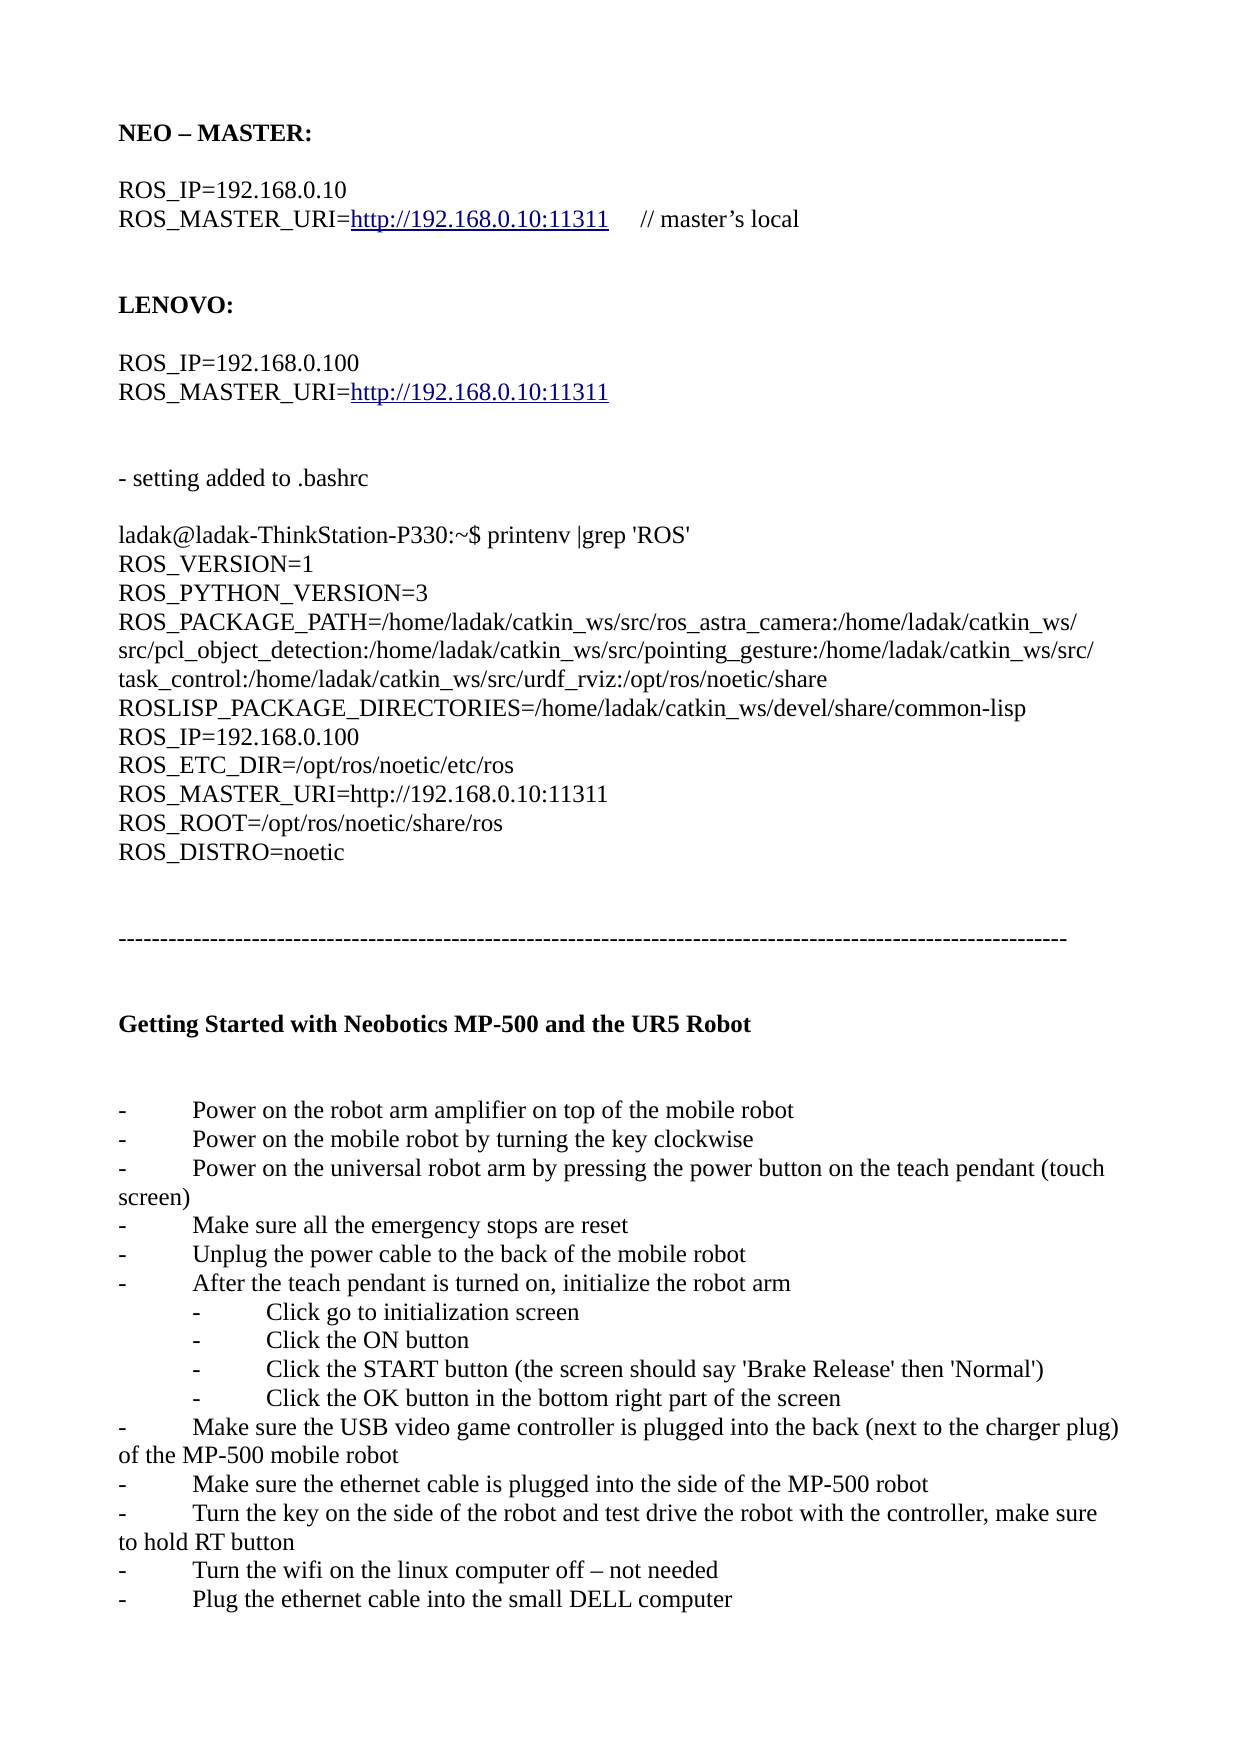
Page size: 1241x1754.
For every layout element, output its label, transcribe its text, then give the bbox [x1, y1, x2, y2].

text ------------------------------------------------------------------------------------------------------------------ [118, 923, 1122, 952]
text - Turn the wifi on the linux computer off – not needed [118, 1556, 1122, 1584]
text - Make sure the ethernet cable is plugged into the side of the MP-500 robot [118, 1469, 1122, 1498]
text ROSLISP_PACKAGE_DIRECTORIES=/home/ladak/catkin_ws/devel/share/common-lisp [118, 693, 1122, 722]
text ladak@ladak-ThinkStation-P330:~$ printenv |grep 'ROS' [118, 521, 1122, 549]
text - Click the OK button in the bottom right part of the screen [118, 1383, 1122, 1412]
text ROS_MASTER_URI=http://192.168.0.10:11311 // master’s local [118, 204, 1122, 233]
text - After the teach pendant is turned on, initialize the robot arm [118, 1268, 1122, 1297]
text ROS_ROOT=/opt/ros/noetic/share/ros [118, 808, 1122, 837]
text ROS_ETC_DIR=/opt/ros/noetic/etc/ros [118, 751, 1122, 779]
text - Click the ON button [118, 1326, 1122, 1354]
text ROS_PYTHON_VERSION=3 [118, 578, 1122, 607]
text - Make sure the USB video game controller is plugged into the back (next to the charger plug) of the MP-500 mobile robot [118, 1412, 1122, 1469]
text - Turn the key on the side of the robot and test drive the robot with the controller, make sure to hold RT button [118, 1498, 1122, 1556]
text - Power on the robot arm amplifier on top of the mobile robot [118, 1096, 1122, 1124]
text ROS_DISTRO=noetic [118, 837, 1122, 866]
text - Power on the mobile robot by turning the key clockwise [118, 1124, 1122, 1153]
text Getting Started with Neobotics MP-500 and the UR5 Robot [118, 1009, 1122, 1038]
text - Power on the universal robot arm by pressing the power button on the teach pendant (touch screen) [118, 1153, 1122, 1211]
text ROS_IP=192.168.0.100 [118, 722, 1122, 751]
text - Unplug the power cable to the back of the mobile robot [118, 1239, 1122, 1268]
text ROS_MASTER_URI=http://192.168.0.10:11311 [118, 377, 1122, 406]
text - Click the START button (the screen should say 'Brake Release' then 'Normal') [118, 1354, 1122, 1383]
text ROS_VERSION=1 [118, 549, 1122, 578]
text - Click go to initialization screen [118, 1297, 1122, 1326]
text - Plug the ethernet cable into the small DELL computer [118, 1584, 1122, 1613]
text ROS_PACKAGE_PATH=/home/ladak/catkin_ws/src/ros_astra_camera:/home/ladak/catkin_ws/src/pcl_object_detection:/home/ladak/catkin_ws/src/pointing_gesture:/home/ladak/catkin_ws/src/task_control:/home/ladak/catkin_ws/src/urdf_rviz:/opt/ros/noetic/share [118, 607, 1122, 693]
text - Make sure all the emergency stops are reset [118, 1211, 1122, 1239]
text - setting added to .bashrc [118, 463, 1122, 492]
text LENOVO: [118, 291, 1122, 319]
text ROS_IP=192.168.0.10 [118, 176, 1122, 204]
text ROS_MASTER_URI=http://192.168.0.10:11311 [118, 779, 1122, 808]
text NEO – MASTER: [118, 118, 1122, 147]
text ROS_IP=192.168.0.100 [118, 348, 1122, 377]
